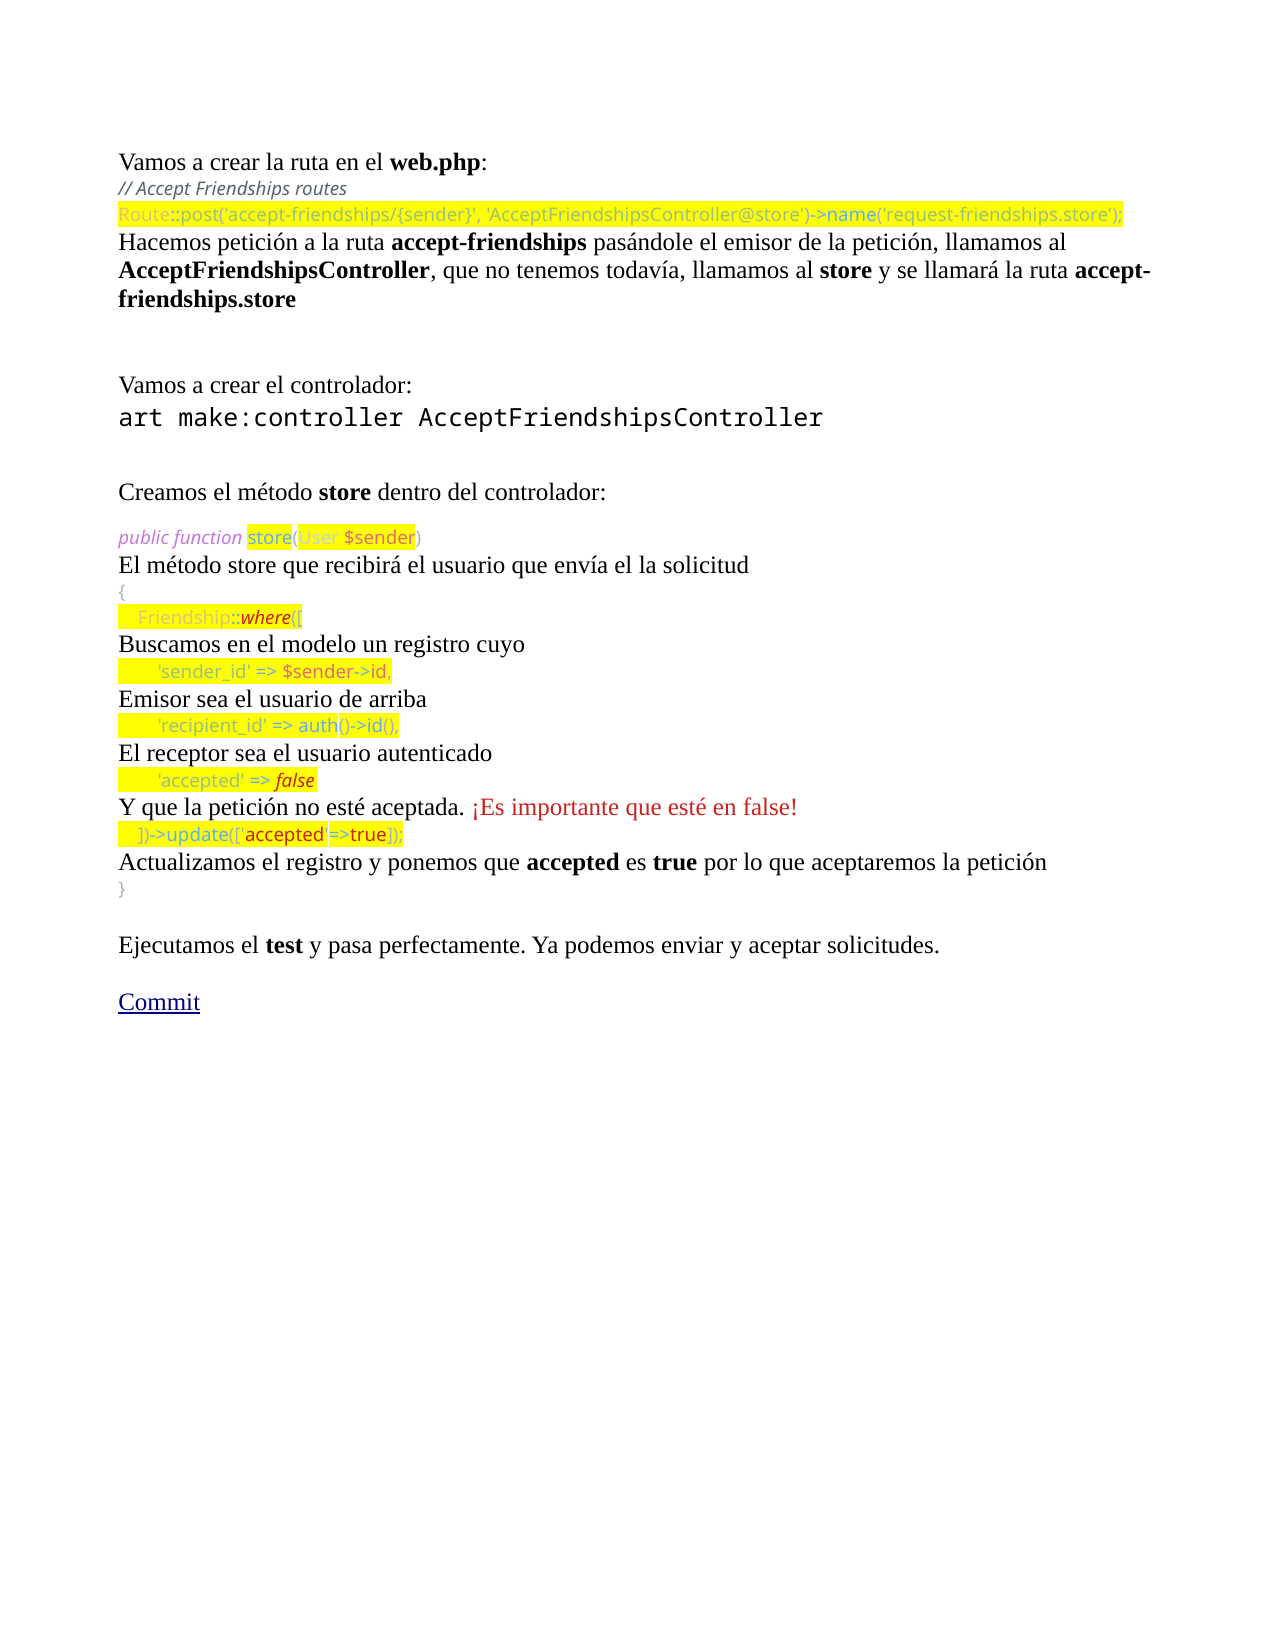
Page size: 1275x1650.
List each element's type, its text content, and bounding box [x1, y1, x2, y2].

text { Friendship::where([ Buscamos en el modelo un registro cuyo [118, 578, 1157, 658]
text // Accept Friendships routes Route::post('accept-friendships/{sender}', 'AcceptFriendshipsController@store')->name('request-friendships.store'); Hacemos petición a la ruta accept-friendships pasándole el emisor de la petición, llamamos al AcceptFriendshipsController, que no tenemos todavía, llamamos al store y se llamará la ruta accept-friendships.store [118, 176, 1157, 313]
text } [118, 875, 1157, 901]
text 'sender_id' => $sender->id, Emisor sea el usuario de arriba [118, 658, 1157, 713]
text art make:controller AcceptFriendshipsController Creamos el método store dentro del controlador: [118, 399, 1157, 505]
text Vamos a crear el controlador: [118, 370, 1157, 399]
text Ejecutamos el test y pasa perfectamente. Ya podemos enviar y aceptar solicitudes. [118, 930, 1157, 958]
text Commit [118, 987, 1157, 1016]
text Vamos a crear la ruta en el web.php: [118, 147, 1157, 176]
text 'recipient_id' => auth()->id(), El receptor sea el usuario autenticado [118, 713, 1157, 767]
text 'accepted' => false Y que la petición no esté aceptada. ¡Es importante que esté en false! [118, 767, 1157, 821]
text ])->update(['accepted'=>true]); Actualizamos el registro y ponemos que accepted es true por lo que aceptaremos la petición [118, 821, 1157, 875]
text public function store(User $sender) El método store que recibirá el usuario que envía el la solicitud [118, 524, 1157, 578]
